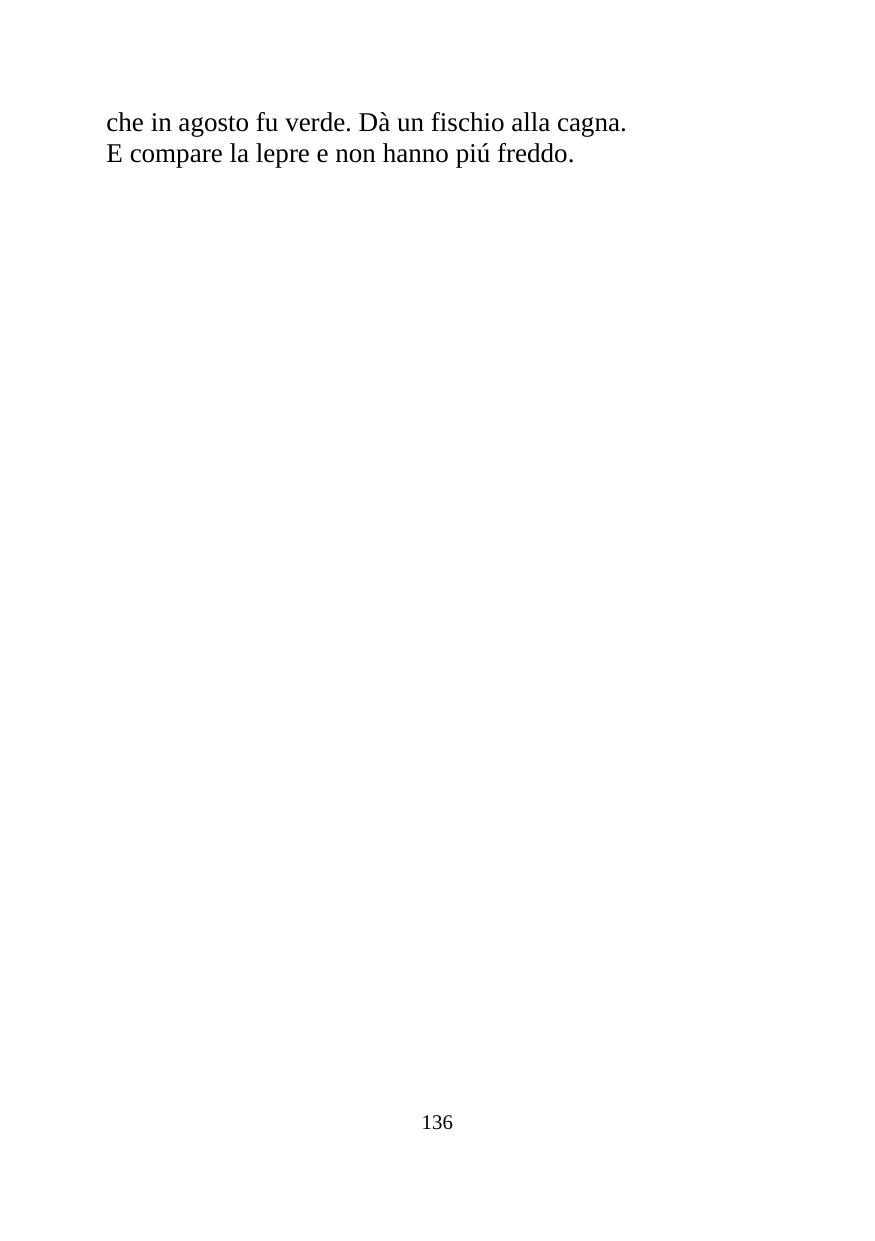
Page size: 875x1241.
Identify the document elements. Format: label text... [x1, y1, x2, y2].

text che in agosto fu verde. Dà un fischio alla cagna. E compare la lepre e non hanno piú freddo. [106, 106, 768, 168]
